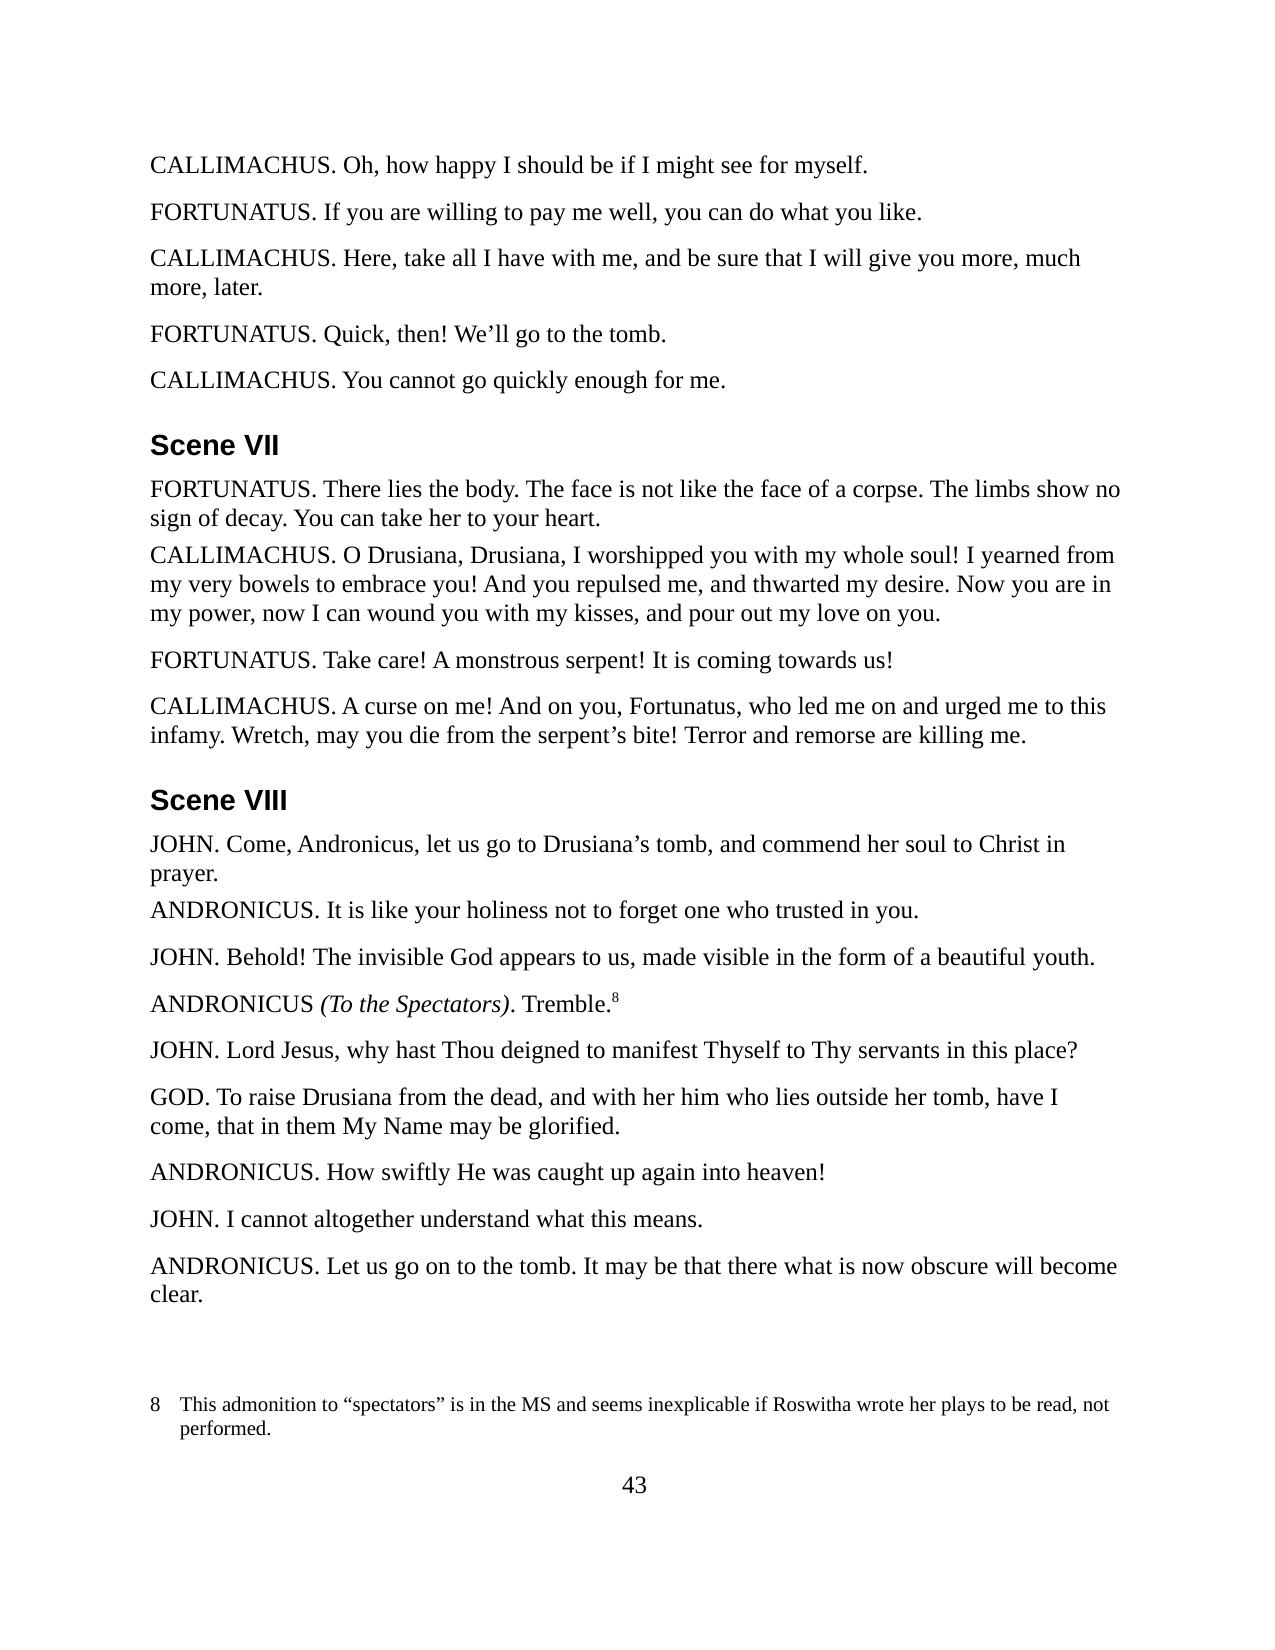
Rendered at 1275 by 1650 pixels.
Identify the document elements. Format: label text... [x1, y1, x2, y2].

text CALLIMACHUS. Oh, how happy I should be if I might see for myself. [150, 150, 1125, 179]
text JOHN. Behold! The invisible God appears to us, made visible in the form of a beautiful youth. [150, 942, 1125, 971]
subtitle Scene VII [150, 428, 1125, 462]
text FORTUNATUS. Take care! A monstrous serpent! It is coming towards us! [150, 645, 1125, 673]
text JOHN. Lord Jesus, why hast Thou deigned to manifest Thyself to Thy servants in this place? [150, 1035, 1125, 1064]
text ANDRONICUS (To the Spectators). Tremble. [150, 989, 1125, 1017]
text ANDRONICUS. Let us go on to the tomb. It may be that there what is now obscure will become clear. [150, 1251, 1125, 1308]
text GOD. To raise Drusiana from the dead, and with her him who lies outside her tomb, have I come, that in them My Name may be glorified. [150, 1082, 1125, 1139]
subtitle Scene VIII [150, 783, 1125, 816]
text CALLIMACHUS. O Drusiana, Drusiana, I worshipped you with my whole soul! I yearned from my very bowels to embrace you! And you repulsed me, and thwarted my desire. Now you are in my power, now I can wound you with my kisses, and pour out my love on you. [150, 541, 1125, 627]
text FORTUNATUS. There lies the body. The face is not like the face of a corpse. The limbs show no sign of decay. You can take her to your heart. [150, 474, 1125, 532]
text CALLIMACHUS. You cannot go quickly enough for me. [150, 365, 1125, 394]
text FORTUNATUS. If you are willing to pay me well, you can do what you like. [150, 197, 1125, 225]
text CALLIMACHUS. Here, take all I have with me, and be sure that I will give you more, much more, later. [150, 243, 1125, 301]
text ANDRONICUS. It is like your holiness not to forget one who trusted in you. [150, 895, 1125, 924]
text This admonition to “spectators” is in the MS and seems inexplicable if Roswitha wrote her plays to be read, not performed. [150, 1392, 1125, 1440]
text FORTUNATUS. Quick, then! We’ll go to the tomb. [150, 319, 1125, 347]
text ANDRONICUS. How swiftly He was caught up again into heaven! [150, 1157, 1125, 1186]
text JOHN. I cannot altogether understand what this means. [150, 1204, 1125, 1233]
text CALLIMACHUS. A curse on me! And on you, Fortunatus, who led me on and urged me to this infamy. Wretch, may you die from the serpent’s bite! Terror and remorse are killing me. [150, 691, 1125, 749]
text JOHN. Come, Andronicus, let us go to Drusiana’s tomb, and commend her soul to Christ in prayer. [150, 829, 1125, 886]
